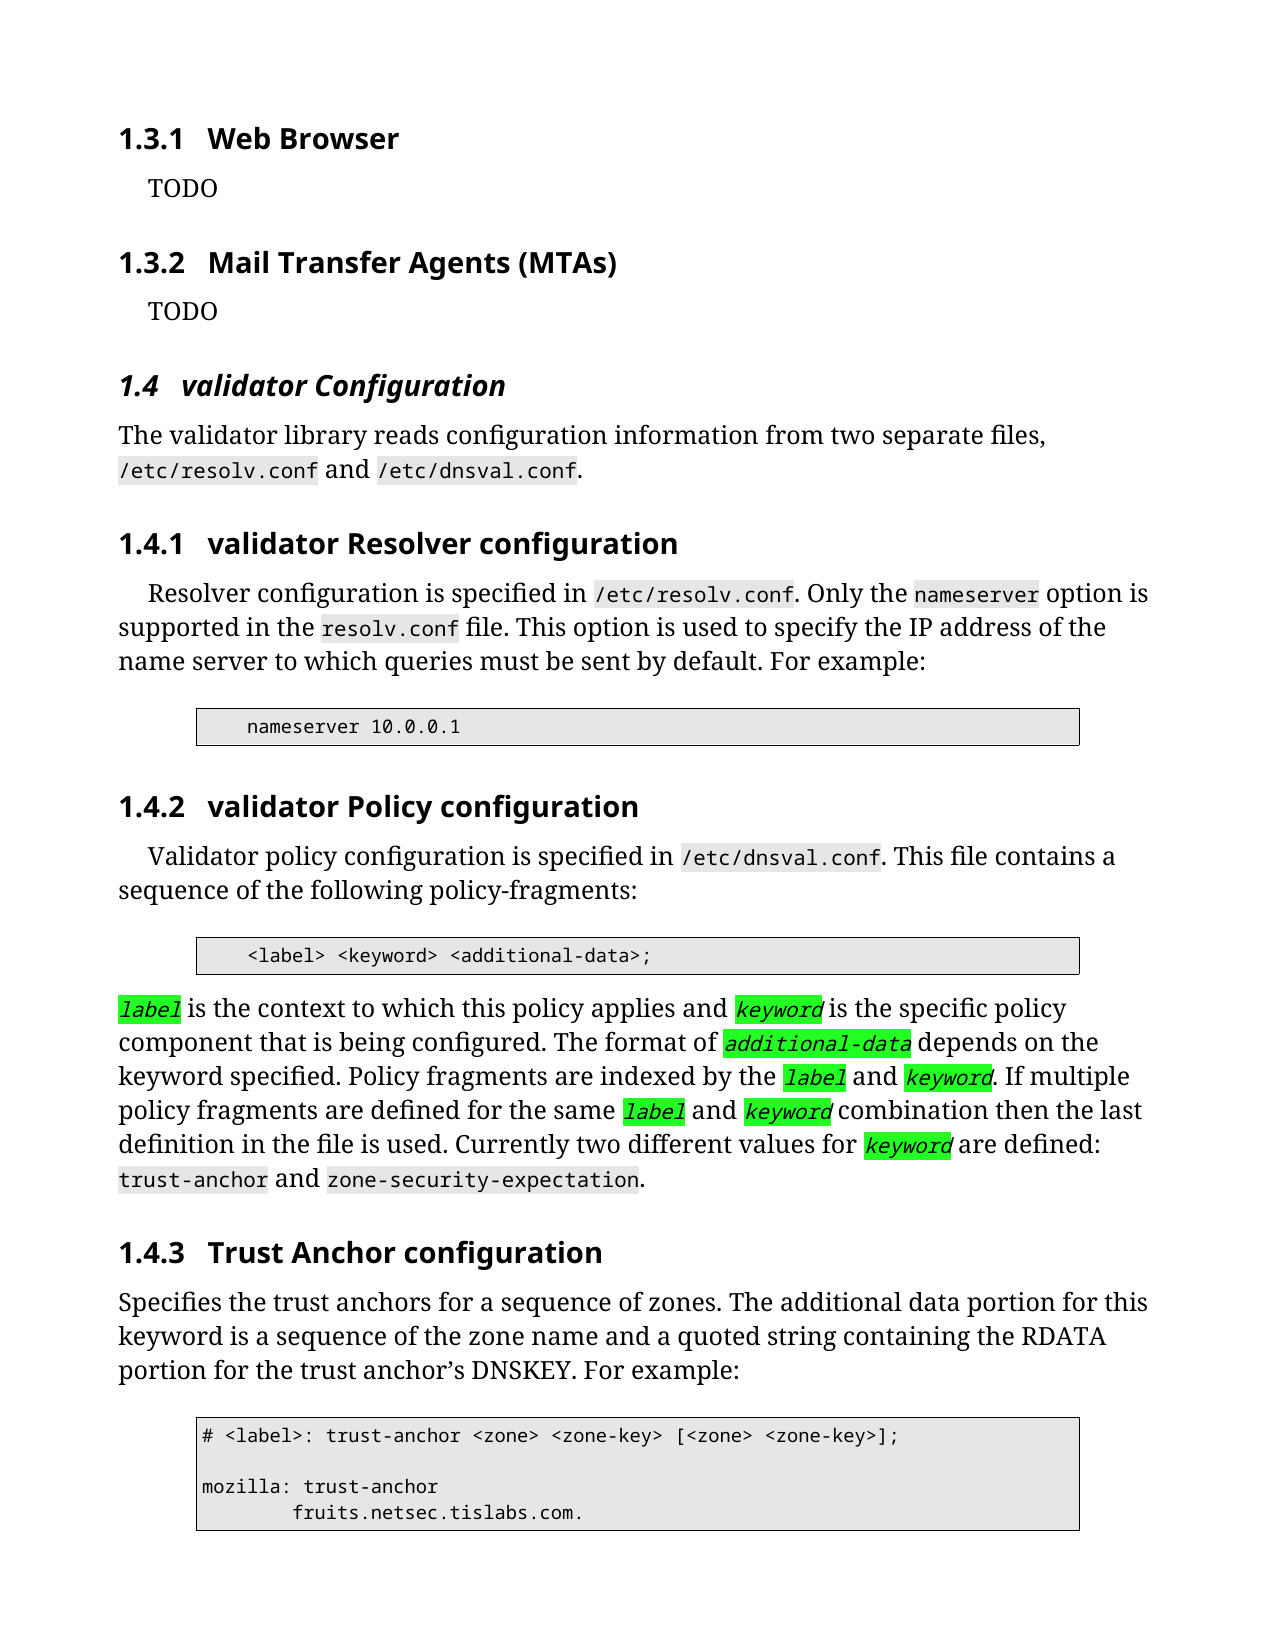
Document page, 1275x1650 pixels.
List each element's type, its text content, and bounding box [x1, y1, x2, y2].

subtitle validator Configuration [118, 366, 1157, 405]
text TODO [118, 170, 1157, 204]
subtitle Mail Transfer Agents (MTAs) [118, 242, 1157, 282]
text The validator library reads configuration information from two separate files, /etc/resolv.conf and /etc/dnsval.conf. [118, 418, 1157, 486]
text Specifies the trust anchors for a sequence of zones. The additional data portion for this keyword is a sequence of the zone name and a quoted string containing the RDATA portion for the trust anchor’s DNSKEY. For example: [118, 1285, 1157, 1387]
table_header nameserver 10.0.0.1 [197, 709, 1079, 744]
text Resolver configuration is specified in /etc/resolv.conf. Only the nameserver option is supported in the resolv.conf file. This option is used to specify the IP address of the name server to which queries must be sent by default. For example: [118, 576, 1157, 678]
text TODO [118, 294, 1157, 328]
subtitle Web Browser [118, 118, 1157, 158]
subtitle validator Resolver configuration [118, 523, 1157, 563]
text label is the context to which this policy applies and keyword is the specific policy component that is being configured. The format of additional-data depends on the keyword specified. Policy fragments are indexed by the label and keyword. If multiple policy fragments are defined for the same label and keyword combination then the last definition in the file is used. Currently two different values for keyword are defined: trust-anchor and zone-security-expectation. [118, 991, 1157, 1195]
text Validator policy configuration is specified in /etc/dnsval.conf. This file contains a sequence of the following policy-fragments: [118, 839, 1157, 907]
subtitle Trust Anchor configuration [118, 1233, 1157, 1272]
subtitle validator Policy configuration [118, 787, 1157, 826]
table_header # <label>: trust-anchor <zone> <zone-key> [<zone> <zone-key>]; mozilla: trust-anchor fruits.netsec.tislabs.com. [197, 1418, 1079, 1530]
table_header <label> <keyword> <additional-data>; [197, 938, 1079, 974]
